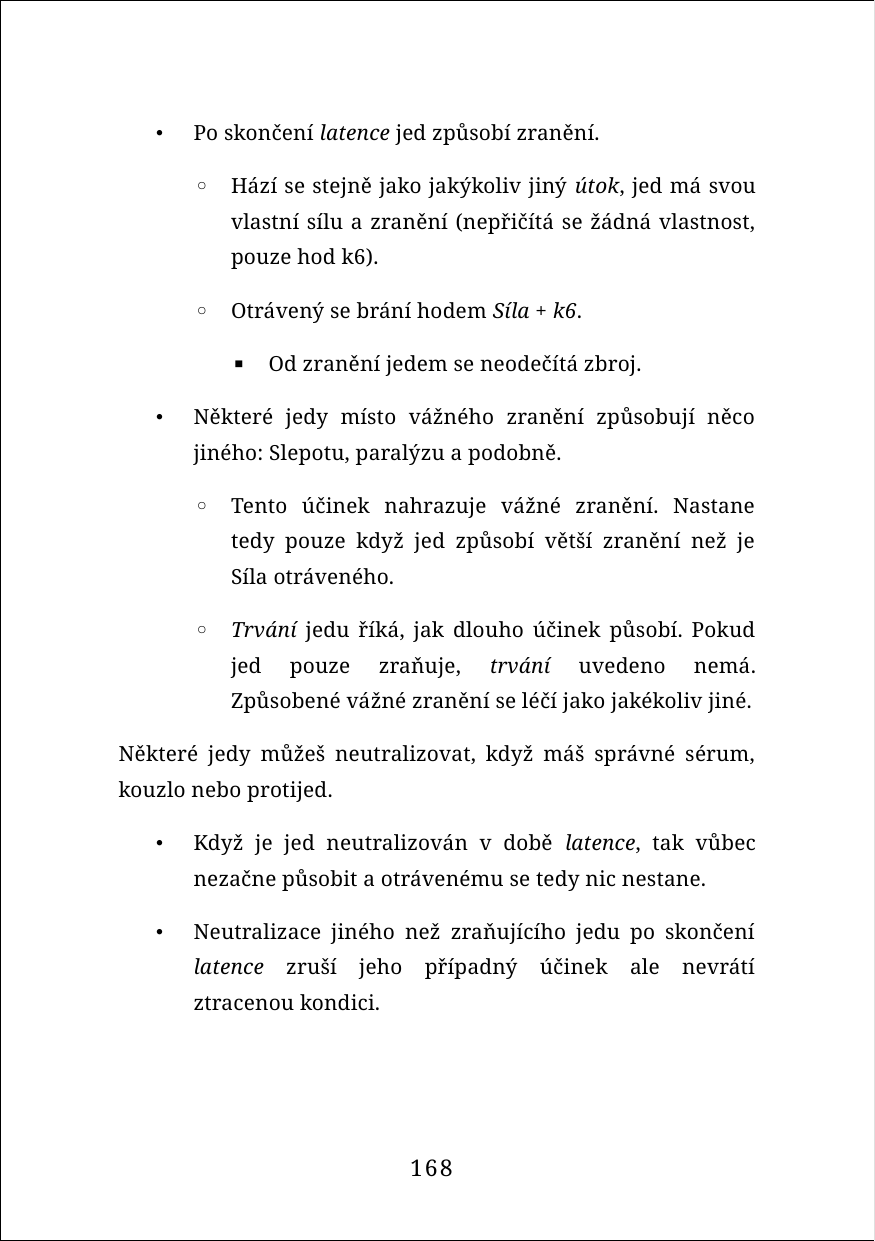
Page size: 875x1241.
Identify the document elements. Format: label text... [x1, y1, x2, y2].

list Tento účinek nahrazuje vážné zranění. Nastane tedy pouze když jed způsobí větší zranění než je Síla otráveného. [193, 491, 756, 590]
list Od zranění jedem se neodečítá zbroj. [231, 349, 756, 377]
text Některé jedy můžeš neutralizovat, když máš správné sérum, kouzlo nebo protijed. [118, 739, 756, 803]
list Po skončení latence jed způsobí zranění. [156, 118, 756, 147]
list Když je jed neutralizován v době latence, tak vůbec nezačne působit a otrávenému se tedy nic nestane. [156, 828, 756, 892]
list Některé jedy místo vážného zranění způsobují něco jiného: Slepotu, paralýzu a podobně. [156, 402, 756, 466]
list Neutralizace jiného než zraňujícího jedu po skončení latence zruší jeho případný účinek ale nevrátí ztracenou kondici. [156, 917, 756, 1016]
list Hází se stejně jako jakýkoliv jiný útok, jed má svou vlastní sílu a zranění (nepřičítá se žádná vlastnost, pouze hod k6). [193, 171, 756, 271]
list Otrávený se brání hodem Síla + k6. [193, 296, 756, 324]
list Trvání jedu říká, jak dlouho účinek působí. Pokud jed pouze zraňuje, trvání uvedeno nemá. Způsobené vážné zranění se léčí jako jakékoliv jiné. [193, 615, 756, 715]
